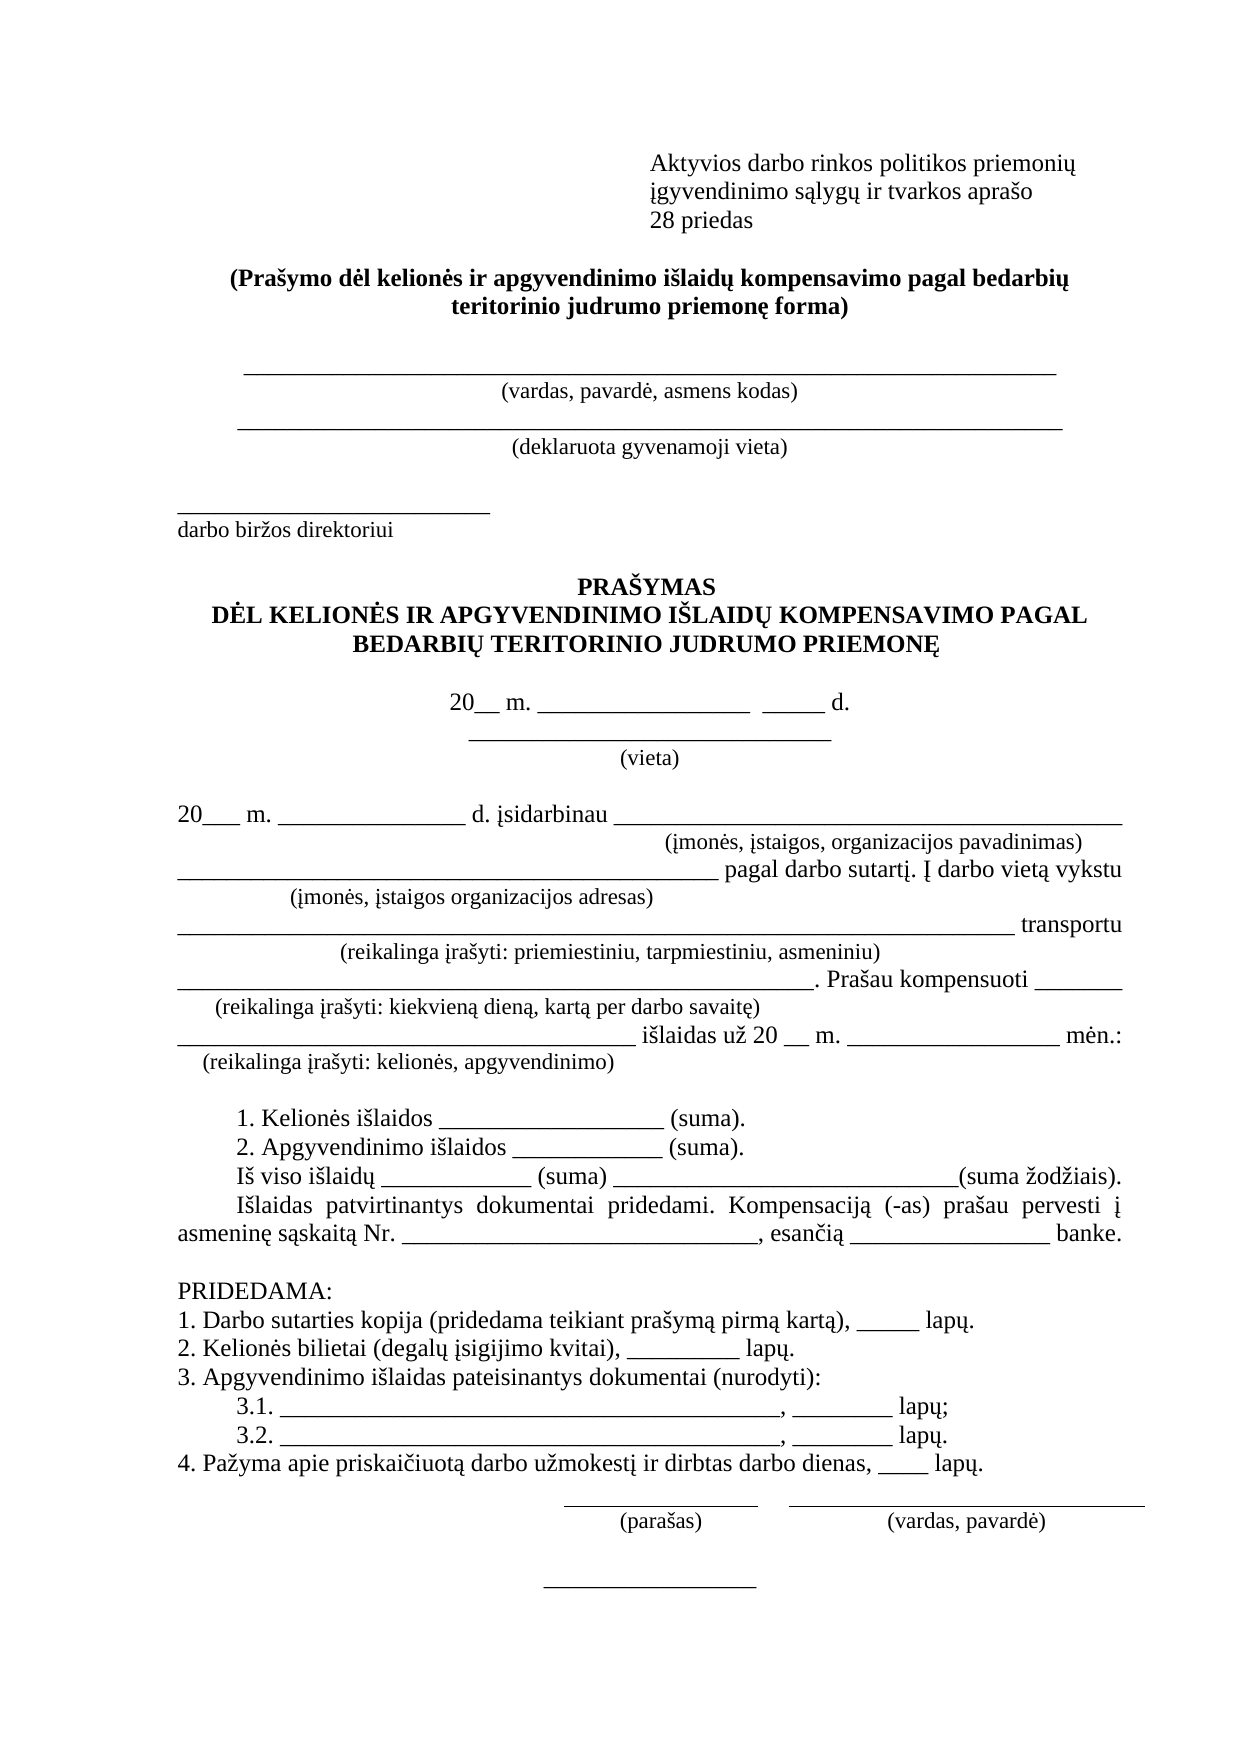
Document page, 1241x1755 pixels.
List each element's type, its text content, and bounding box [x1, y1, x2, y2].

text (reikalinga įrašyti: kiekvieną dieną, kartą per darbo savaitę) [215, 993, 1122, 1020]
table_header (vardas, pavardė) [789, 1507, 1145, 1533]
text 3. Apgyvendinimo išlaidas pateisinantys dokumentai (nurodyti): [177, 1362, 1122, 1391]
text 1. Darbo sutarties kopija (pridedama teikiant prašymą pirmą kartą), _____ lapų. [177, 1305, 1122, 1333]
table_header (parašas) [564, 1507, 758, 1533]
text DĖL KELIONĖS IR APGYVENDINIMO IŠLAIDŲ kompensaVIMO PAGAL BEDARBIŲ TERITORINIO JUDrUMO PRIEMONĘ [177, 600, 1122, 658]
text _________________________ [177, 488, 1122, 517]
text _ transportu [177, 909, 1122, 938]
text (deklaruota gyvenamoji vieta) [177, 433, 1122, 459]
table_header [177, 1506, 538, 1533]
text 2. Apgyvendinimo išlaidos ____________ (suma). [177, 1132, 1122, 1161]
text (vardas, pavardė, asmens kodas) [177, 378, 1122, 404]
text 3.2. ________________________________________, ________ lapų. [236, 1420, 1122, 1448]
text _____________________________ [177, 715, 1122, 744]
text 28 priedas [649, 205, 1122, 234]
text _ . Prašau kompensuoti _______ [177, 964, 1122, 993]
text Iš viso išlaidų ____________ (suma) (suma žodžiais). [177, 1161, 1122, 1190]
text Išlaidas patvirtinantys dokumentai pridedami. Kompensaciją (-as) prašau pervesti į asmeninę sąskaitą Nr. , esančią ________________ banke. [177, 1190, 1122, 1247]
text _________________________________________________________________ [177, 349, 1122, 378]
text _ pagal darbo sutartį. Į darbo vietą vykstu [177, 854, 1122, 883]
text (įmonės, įstaigos organizacijos adresas) [290, 883, 1122, 909]
text PRIDEDAMA: [177, 1276, 1122, 1305]
text (įmonės, įstaigos, organizacijos pavadinimas) [627, 828, 1122, 854]
text (reikalinga įrašyti: kelionės, apgyvendinimo) [202, 1048, 1122, 1075]
text darbo biržos direktoriui [177, 517, 1122, 543]
table_header [539, 1506, 564, 1533]
text __________________________________________________________________ [177, 404, 1122, 433]
text įgyvendinimo sąlygų ir tvarkos aprašo [649, 176, 1122, 205]
text 2. Kelionės bilietai (degalų įsigijimo kvitai), _________ lapų. [177, 1333, 1122, 1362]
text 20___ m. _______________ d. įsidarbinau [177, 799, 1122, 828]
text (reikalinga įrašyti: priemiestiniu, tarpmiestiniu, asmeniniu) [177, 938, 1015, 964]
text 20__ m. _________________ _____ d. [177, 687, 1122, 715]
text 3.1. ________________________________________, ________ lapų; [236, 1391, 1122, 1420]
table_header [758, 1506, 788, 1533]
text _ išlaidas už 20 __ m. _________________ mėn.: [177, 1020, 1122, 1048]
text 1. Kelionės išlaidos __________________ (suma). [177, 1103, 1122, 1132]
text _________________ [177, 1562, 1122, 1591]
text 4. Pažyma apie priskaičiuotą darbo užmokestį ir dirbtas darbo dienas, ____ lapų. [177, 1448, 1122, 1477]
text Aktyvios darbo rinkos politikos priemonių [649, 148, 1122, 176]
text (vieta) [177, 744, 1122, 771]
text (Prašymo dėl kelionės ir apgyvendinimo išlaidų kompensavimo pagal bedarbių teritorinio judrumo priemonę forma) [177, 263, 1122, 320]
text PRAŠYMAS [177, 572, 1122, 600]
